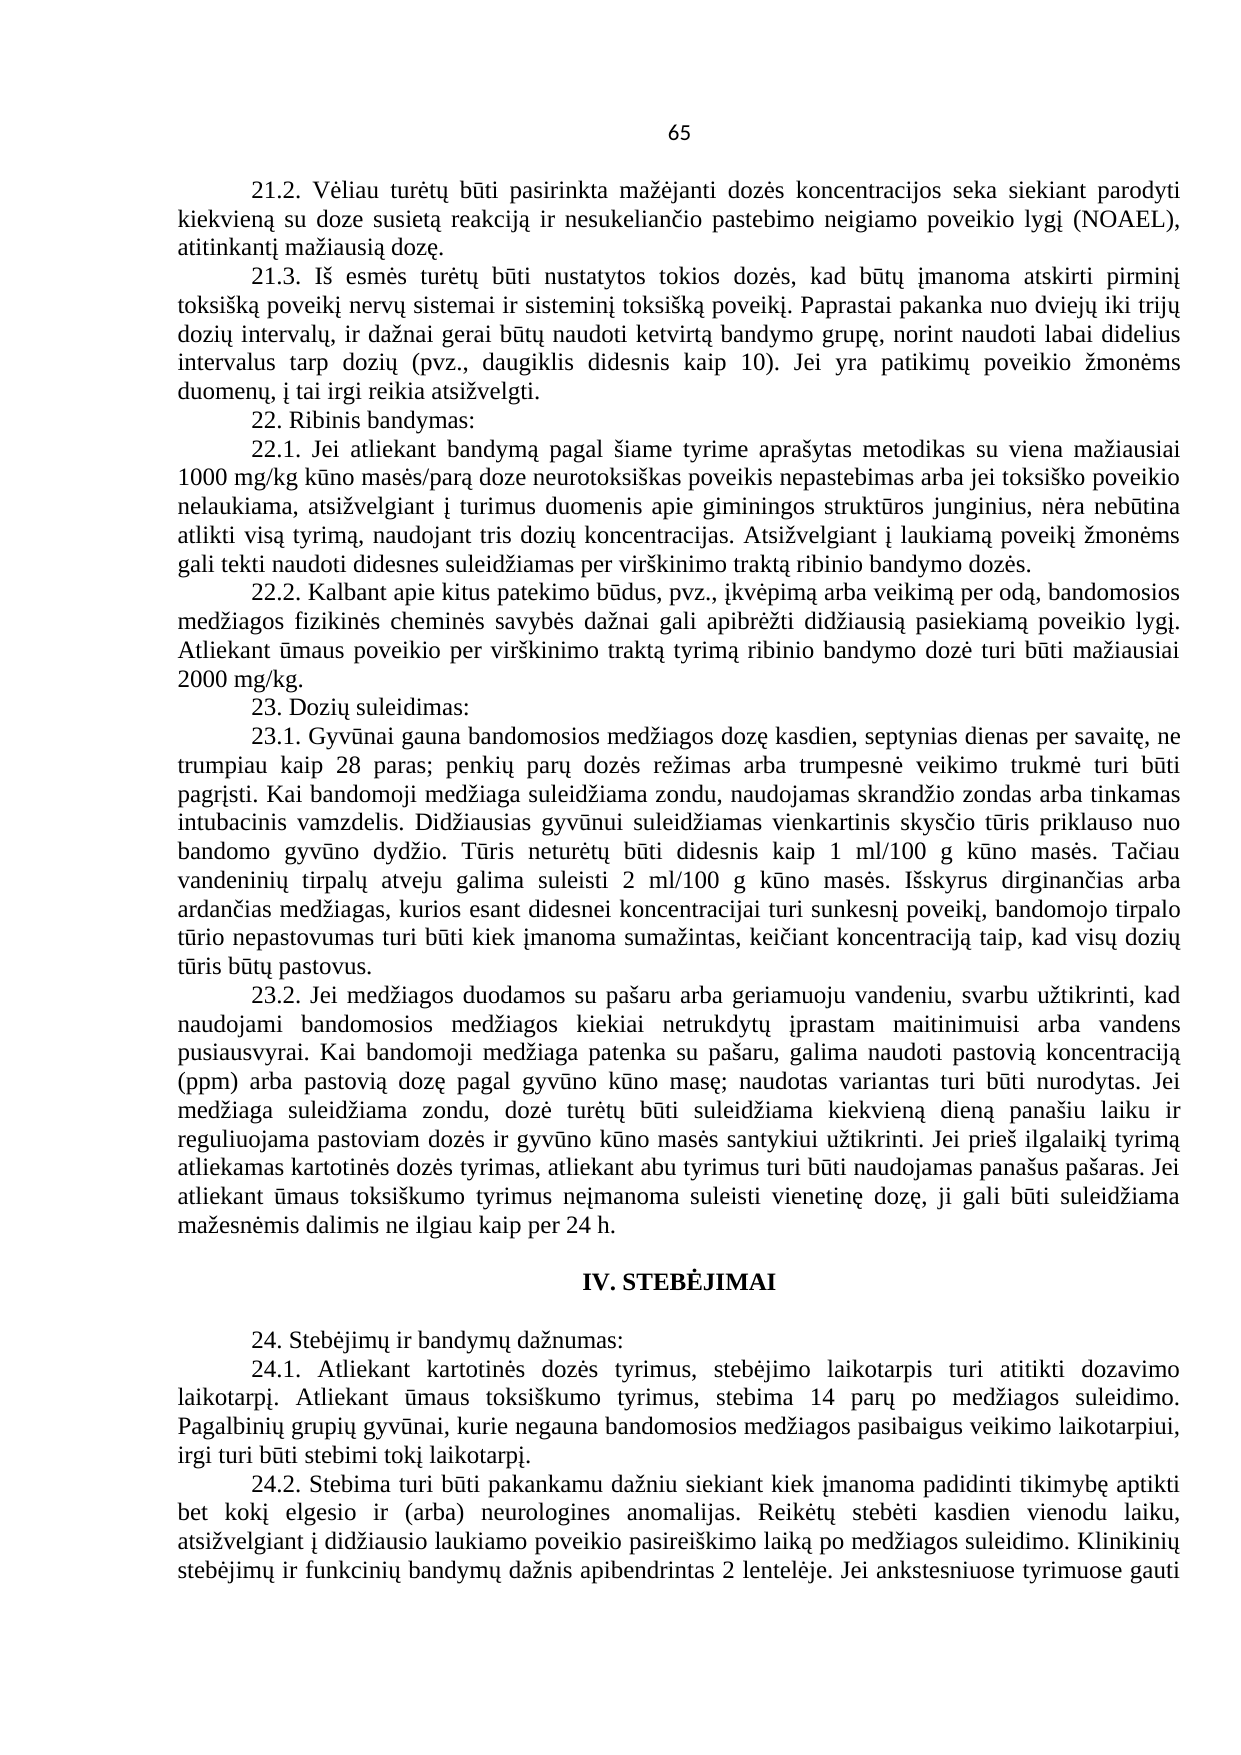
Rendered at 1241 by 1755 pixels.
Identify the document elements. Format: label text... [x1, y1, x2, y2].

text 23.2. Jei medžiagos duodamos su pašaru arba geriamuoju vandeniu, svarbu užtikrinti, kad naudojami bandomosios medžiagos kiekiai netrukdytų įprastam maitinimuisi arba vandens pusiausvyrai. Kai bandomoji medžiaga patenka su pašaru, galima naudoti pastovią koncentraciją (ppm) arba pastovią dozę pagal gyvūno kūno masę; naudotas variantas turi būti nurodytas. Jei medžiaga suleidžiama zondu, dozė turėtų būti suleidžiama kiekvieną dieną panašiu laiku ir reguliuojama pastoviam dozės ir gyvūno kūno masės santykiui užtikrinti. Jei prieš ilgalaikį tyrimą atliekamas kartotinės dozės tyrimas, atliekant abu tyrimus turi būti naudojamas panašus pašaras. Jei atliekant ūmaus toksiškumo tyrimus neįmanoma suleisti vienetinę dozę, ji gali būti suleidžiama mažesnėmis dalimis ne ilgiau kaip per 24 h. [177, 980, 1181, 1239]
text 24. Stebėjimų ir bandymų dažnumas: [177, 1325, 1181, 1354]
text 23.1. Gyvūnai gauna bandomosios medžiagos dozę kasdien, septynias dienas per savaitę, ne trumpiau kaip 28 paras; penkių parų dozės režimas arba trumpesnė veikimo trukmė turi būti pagrįsti. Kai bandomoji medžiaga suleidžiama zondu, naudojamas skrandžio zondas arba tinkamas intubacinis vamzdelis. Didžiausias gyvūnui suleidžiamas vienkartinis skysčio tūris priklauso nuo bandomo gyvūno dydžio. Tūris neturėtų būti didesnis kaip 1 ml/100 g kūno masės. Tačiau vandeninių tirpalų atveju galima suleisti 2 ml/100 g kūno masės. Išskyrus dirginančias arba ardančias medžiagas, kurios esant didesnei koncentracijai turi sunkesnį poveikį, bandomojo tirpalo tūrio nepastovumas turi būti kiek įmanoma sumažintas, keičiant koncentraciją taip, kad visų dozių tūris būtų pastovus. [177, 721, 1181, 980]
text 24.2. Stebima turi būti pakankamu dažniu siekiant kiek įmanoma padidinti tikimybę aptikti bet kokį elgesio ir (arba) neurologines anomalijas. Reikėtų stebėti kasdien vienodu laiku, atsižvelgiant į didžiausio laukiamo poveikio pasireiškimo laiką po medžiagos suleidimo. Klinikinių stebėjimų ir funkcinių bandymų dažnis apibendrintas 2 lentelėje. Jei ankstesniuose tyrimuose gauti [177, 1469, 1181, 1584]
text 24.1. Atliekant kartotinės dozės tyrimus, stebėjimo laikotarpis turi atitikti dozavimo laikotarpį. Atliekant ūmaus toksiškumo tyrimus, stebima 14 parų po medžiagos suleidimo. Pagalbinių grupių gyvūnai, kurie negauna bandomosios medžiagos pasibaigus veikimo laikotarpiui, irgi turi būti stebimi tokį laikotarpį. [177, 1354, 1181, 1469]
text 21.3. Iš esmės turėtų būti nustatytos tokios dozės, kad būtų įmanoma atskirti pirminį toksišką poveikį nervų sistemai ir sisteminį toksišką poveikį. Paprastai pakanka nuo dviejų iki trijų dozių intervalų, ir dažnai gerai būtų naudoti ketvirtą bandymo grupę, norint naudoti labai didelius intervalus tarp dozių (pvz., daugiklis didesnis kaip 10). Jei yra patikimų poveikio žmonėms duomenų, į tai irgi reikia atsižvelgti. [177, 261, 1181, 405]
text 22.1. Jei atliekant bandymą pagal šiame tyrime aprašytas metodikas su viena mažiausiai 1000 mg/kg kūno masės/parą doze neurotoksiškas poveikis nepastebimas arba jei toksiško poveikio nelaukiama, atsižvelgiant į turimus duomenis apie giminingos struktūros junginius, nėra nebūtina atlikti visą tyrimą, naudojant tris dozių koncentracijas. Atsižvelgiant į laukiamą poveikį žmonėms gali tekti naudoti didesnes suleidžiamas per virškinimo traktą ribinio bandymo dozės. [177, 434, 1181, 577]
text 23. Dozių suleidimas: [177, 692, 1181, 721]
text 22. Ribinis bandymas: [177, 405, 1181, 434]
text IV. STEBĖJIMAI [177, 1267, 1181, 1296]
text 21.2. Vėliau turėtų būti pasirinkta mažėjanti dozės koncentracijos seka siekiant parodyti kiekvieną su doze susietą reakciją ir nesukeliančio pastebimo neigiamo poveikio lygį (NOAEL), atitinkantį mažiausią dozę. [177, 175, 1181, 261]
text 22.2. Kalbant apie kitus patekimo būdus, pvz., įkvėpimą arba veikimą per odą, bandomosios medžiagos fizikinės cheminės savybės dažnai gali apibrėžti didžiausią pasiekiamą poveikio lygį. Atliekant ūmaus poveikio per virškinimo traktą tyrimą ribinio bandymo dozė turi būti mažiausiai 2000 mg/kg. [177, 577, 1181, 692]
